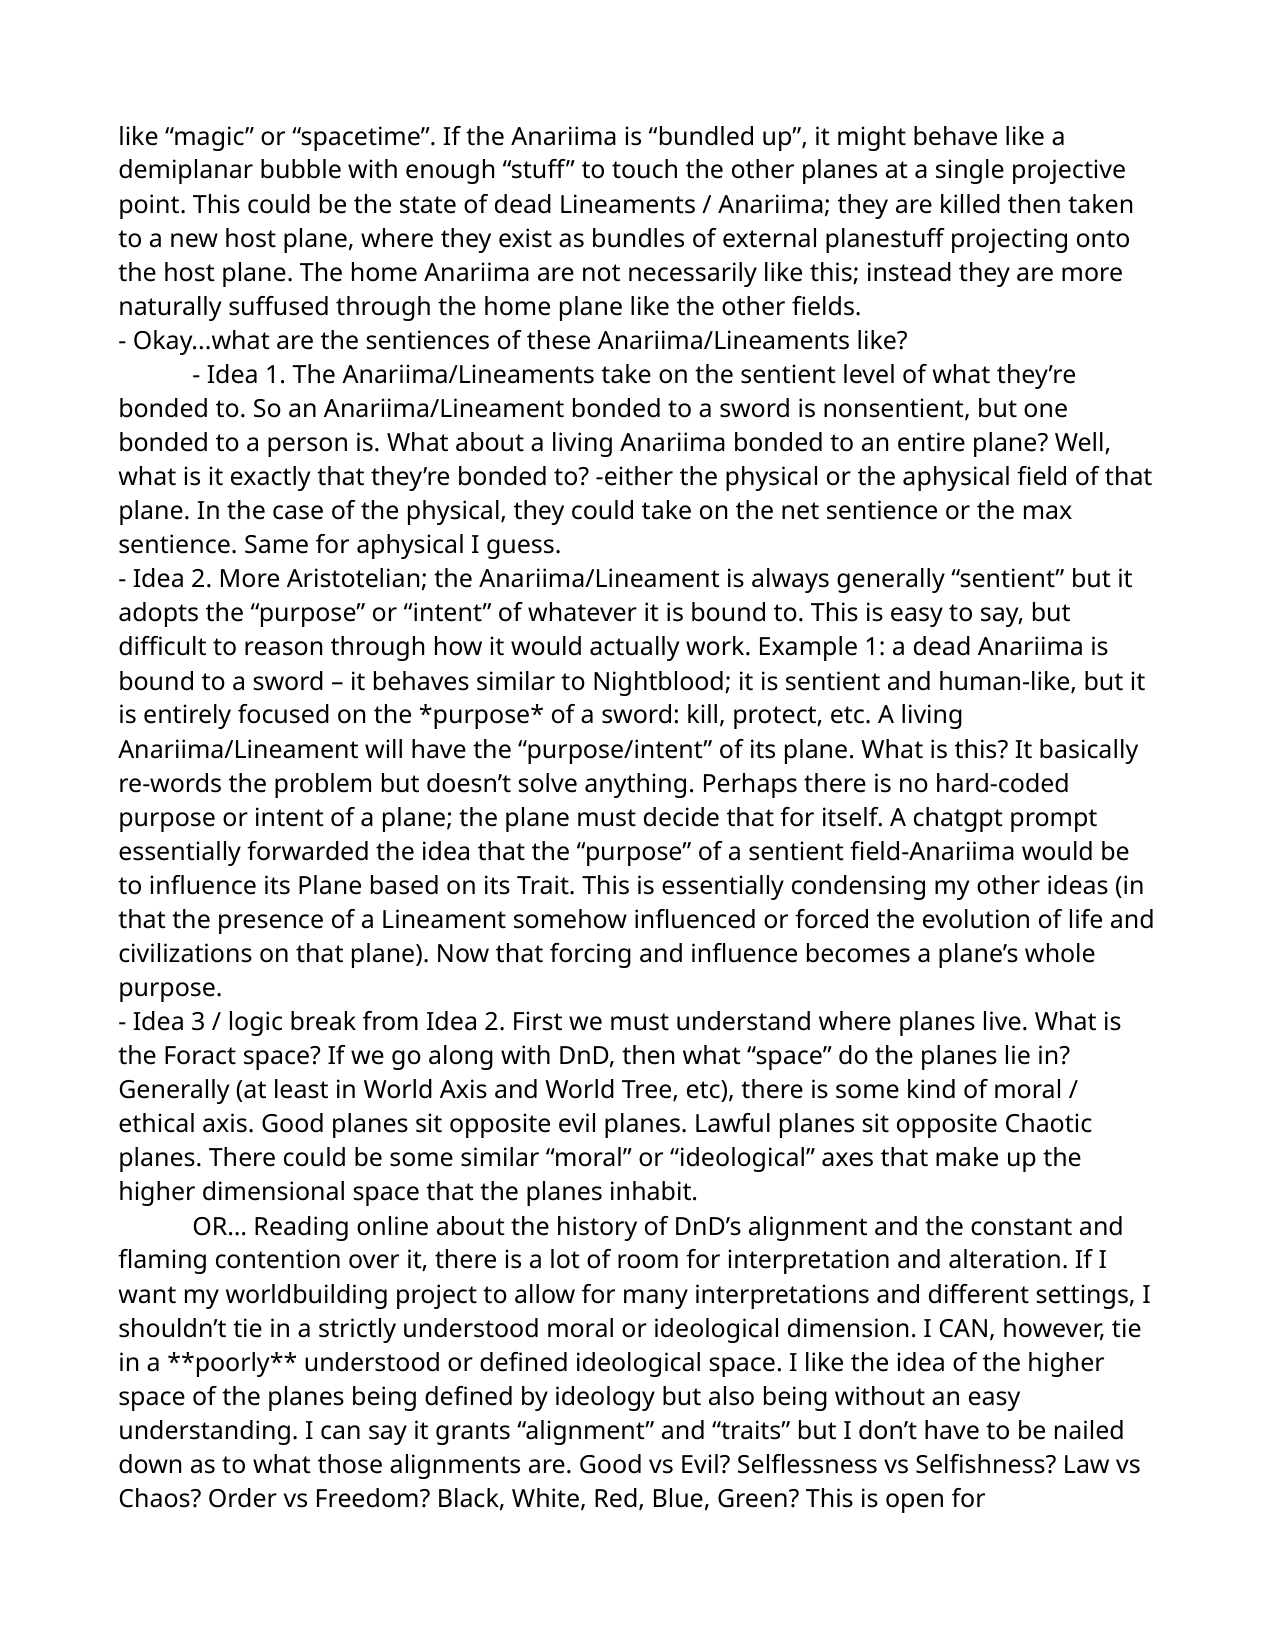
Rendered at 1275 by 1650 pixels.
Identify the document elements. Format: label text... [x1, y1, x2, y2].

text - Okay...what are the sentiences of these Anariima/Lineaments like? [118, 322, 1157, 357]
text - Idea 2. More Aristotelian; the Anariima/Lineament is always generally “sentient” but it adopts the “purpose” or “intent” of whatever it is bound to. This is easy to say, but difficult to reason through how it would actually work. Example 1: a dead Anariima is bound to a sword – it behaves similar to Nightblood; it is sentient and human-like, but it is entirely focused on the *purpose* of a sword: kill, protect, etc. A living Anariima/Lineament will have the “purpose/intent” of its plane. What is this? It basically re-words the problem but doesn’t solve anything. Perhaps there is no hard-coded purpose or intent of a plane; the plane must decide that for itself. A chatgpt prompt essentially forwarded the idea that the “purpose” of a sentient field-Anariima would be to influence its Plane based on its Trait. This is essentially condensing my other ideas (in that the presence of a Lineament somehow influenced or forced the evolution of life and civilizations on that plane). Now that forcing and influence becomes a plane’s whole purpose. [118, 561, 1157, 1004]
text like “magic” or “spacetime”. If the Anariima is “bundled up”, it might behave like a demiplanar bubble with enough “stuff” to touch the other planes at a single projective point. This could be the state of dead Lineaments / Anariima; they are killed then taken to a new host plane, where they exist as bundles of external planestuff projecting onto the host plane. The home Anariima are not necessarily like this; instead they are more naturally suffused through the home plane like the other fields. [118, 118, 1157, 322]
text - Idea 3 / logic break from Idea 2. First we must understand where planes live. What is the Foract space? If we go along with DnD, then what “space” do the planes lie in? Generally (at least in World Axis and World Tree, etc), there is some kind of moral / ethical axis. Good planes sit opposite evil planes. Lawful planes sit opposite Chaotic planes. There could be some similar “moral” or “ideological” axes that make up the higher dimensional space that the planes inhabit. [118, 1004, 1157, 1208]
text - Idea 1. The Anariima/Lineaments take on the sentient level of what they’re bonded to. So an Anariima/Lineament bonded to a sword is nonsentient, but one bonded to a person is. What about a living Anariima bonded to an entire plane? Well, what is it exactly that they’re bonded to? -either the physical or the aphysical field of that plane. In the case of the physical, they could take on the net sentience or the max sentience. Same for aphysical I guess. [118, 357, 1157, 561]
text OR… Reading online about the history of DnD’s alignment and the constant and flaming contention over it, there is a lot of room for interpretation and alteration. If I want my worldbuilding project to allow for many interpretations and different settings, I shouldn’t tie in a strictly understood moral or ideological dimension. I CAN, however, tie in a **poorly** understood or defined ideological space. I like the idea of the higher space of the planes being defined by ideology but also being without an easy understanding. I can say it grants “alignment” and “traits” but I don’t have to be nailed down as to what those alignments are. Good vs Evil? Selflessness vs Selfishness? Law vs Chaos? Order vs Freedom? Black, White, Red, Blue, Green? This is open for [118, 1208, 1157, 1515]
